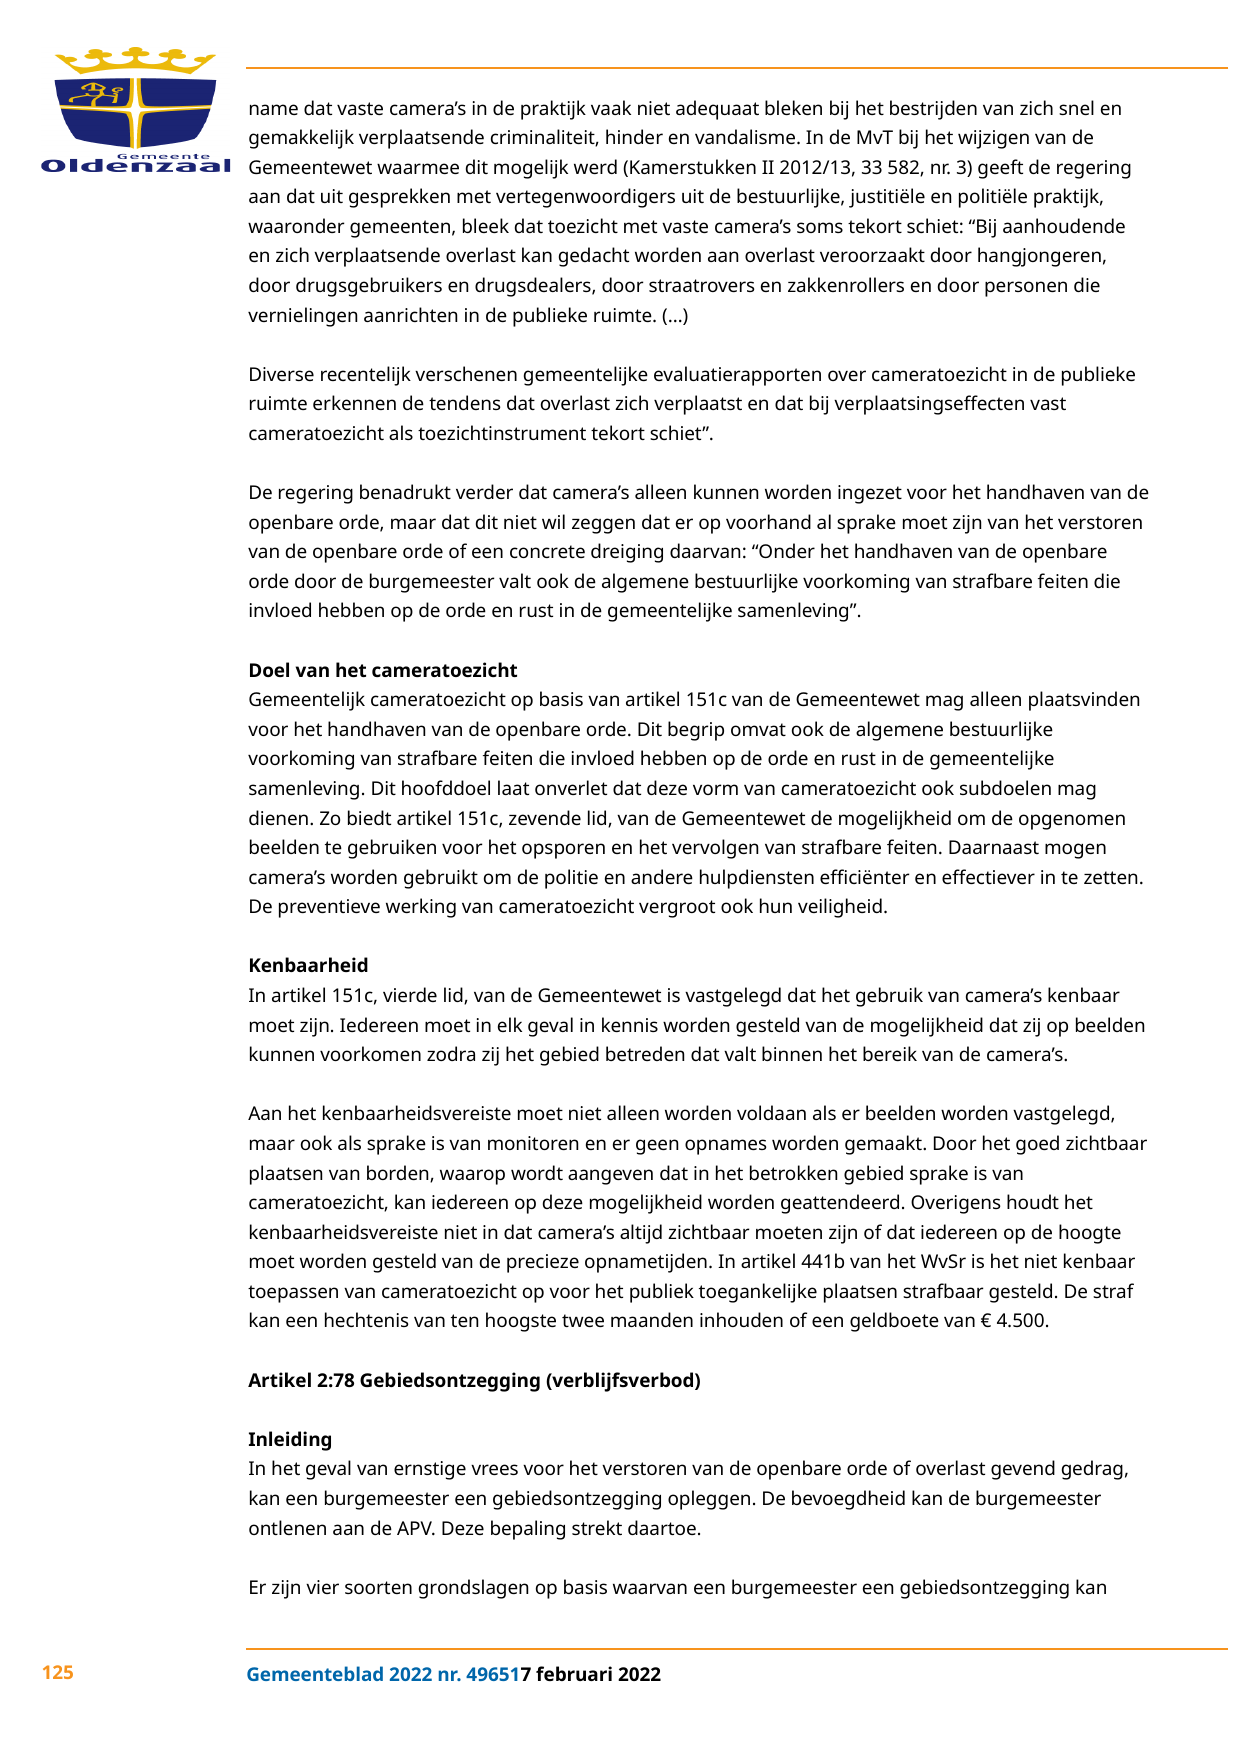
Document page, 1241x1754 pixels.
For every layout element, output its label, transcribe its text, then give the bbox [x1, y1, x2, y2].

text Kenbaarheid [248, 953, 1152, 978]
text Er zijn vier soorten grondslagen op basis waarvan een burgemeester een gebiedsontzegging kan [248, 1574, 1152, 1600]
text name dat vaste camera’s in de praktijk vaak niet adequaat bleken bij het bestrijden van zich snel en gemakkelijk verplaatsende criminaliteit, hinder en vandalisme. In de MvT bij het wijzigen van de Gemeentewet waarmee dit mogelijk werd (Kamerstukken II 2012/13, 33 582, nr. 3) geeft de regering aan dat uit gesprekken met vertegenwoordigers uit de bestuurlijke, justitiële en politiële praktijk, waaronder gemeenten, bleek dat toezicht met vaste camera’s soms tekort schiet: “Bij aanhoudende en zich verplaatsende overlast kan gedacht worden aan overlast veroorzaakt door hangjongeren, door drugsgebruikers en drugsdealers, door straatrovers en zakkenrollers en door personen die vernielingen aanrichten in de publieke ruimte. (…) [248, 95, 1152, 328]
text In artikel 151c, vierde lid, van de Gemeentewet is vastgelegd dat het gebruik van camera’s kenbaar moet zijn. Iedereen moet in elk geval in kennis worden gesteld van de mogelijkheid dat zij op beelden kunnen voorkomen zodra zij het gebied betreden dat valt binnen het bereik van de camera’s. [248, 982, 1152, 1067]
text In het geval van ernstige vrees voor het verstoren van de openbare orde of overlast gevend gedrag, kan een burgemeester een gebiedsontzegging opleggen. De bevoegdheid kan de burgemeester ontlenen aan de APV. Deze bepaling strekt daartoe. [248, 1456, 1152, 1541]
text Inleiding [248, 1426, 1152, 1452]
text Diverse recentelijk verschenen gemeentelijke evaluatierapporten over cameratoezicht in de publieke ruimte erkennen de tendens dat overlast zich verplaatst en dat bij verplaatsingseffecten vast cameratoezicht als toezichtinstrument tekort schiet”. [248, 361, 1152, 446]
text Gemeentelijk cameratoezicht op basis van artikel 151c van de Gemeentewet mag alleen plaatsvinden voor het handhaven van de openbare orde. Dit begrip omvat ook de algemene bestuurlijke voorkoming van strafbare feiten die invloed hebben op de orde en rust in de gemeentelijke samenleving. Dit hoofddoel laat onverlet dat deze vorm van cameratoezicht ook subdoelen mag dienen. Zo biedt artikel 151c, zevende lid, van de Gemeentewet de mogelijkheid om de opgenomen beelden te gebruiken voor het opsporen en het vervolgen van strafbare feiten. Daarnaast mogen camera’s worden gebruikt om de politie en andere hulpdiensten efficiënter en effectiever in te zetten. De preventieve werking van cameratoezicht vergroot ook hun veiligheid. [248, 686, 1152, 919]
text Artikel 2:78 Gebiedsontzegging (verblijfsverbod) [248, 1367, 1152, 1393]
text Aan het kenbaarheidsvereiste moet niet alleen worden voldaan als er beelden worden vastgelegd, maar ook als sprake is van monitoren en er geen opnames worden gemaakt. Door het goed zichtbaar plaatsen van borden, waarop wordt aangeven dat in het betrokken gebied sprake is van cameratoezicht, kan iedereen op deze mogelijkheid worden geattendeerd. Overigens houdt het kenbaarheidsvereiste niet in dat camera’s altijd zichtbaar moeten zijn of dat iedereen op de hoogte moet worden gesteld van de precieze opnametijden. In artikel 441b van het WvSr is het niet kenbaar toepassen van cameratoezicht op voor het publiek toegankelijke plaatsen strafbaar gesteld. De straf kan een hechtenis van ten hoogste twee maanden inhouden of een geldboete van € 4.500. [248, 1101, 1152, 1333]
picture [41, 47, 231, 172]
text Doel van het cameratoezicht [248, 657, 1152, 683]
text De regering benadrukt verder dat camera’s alleen kunnen worden ingezet voor het handhaven van de openbare orde, maar dat dit niet wil zeggen dat er op voorhand al sprake moet zijn van het verstoren van de openbare orde of een concrete dreiging daarvan: “Onder het handhaven van de openbare orde door de burgemeester valt ook de algemene bestuurlijke voorkoming van strafbare feiten die invloed hebben op de orde en rust in de gemeentelijke samenleving”. [248, 479, 1152, 623]
